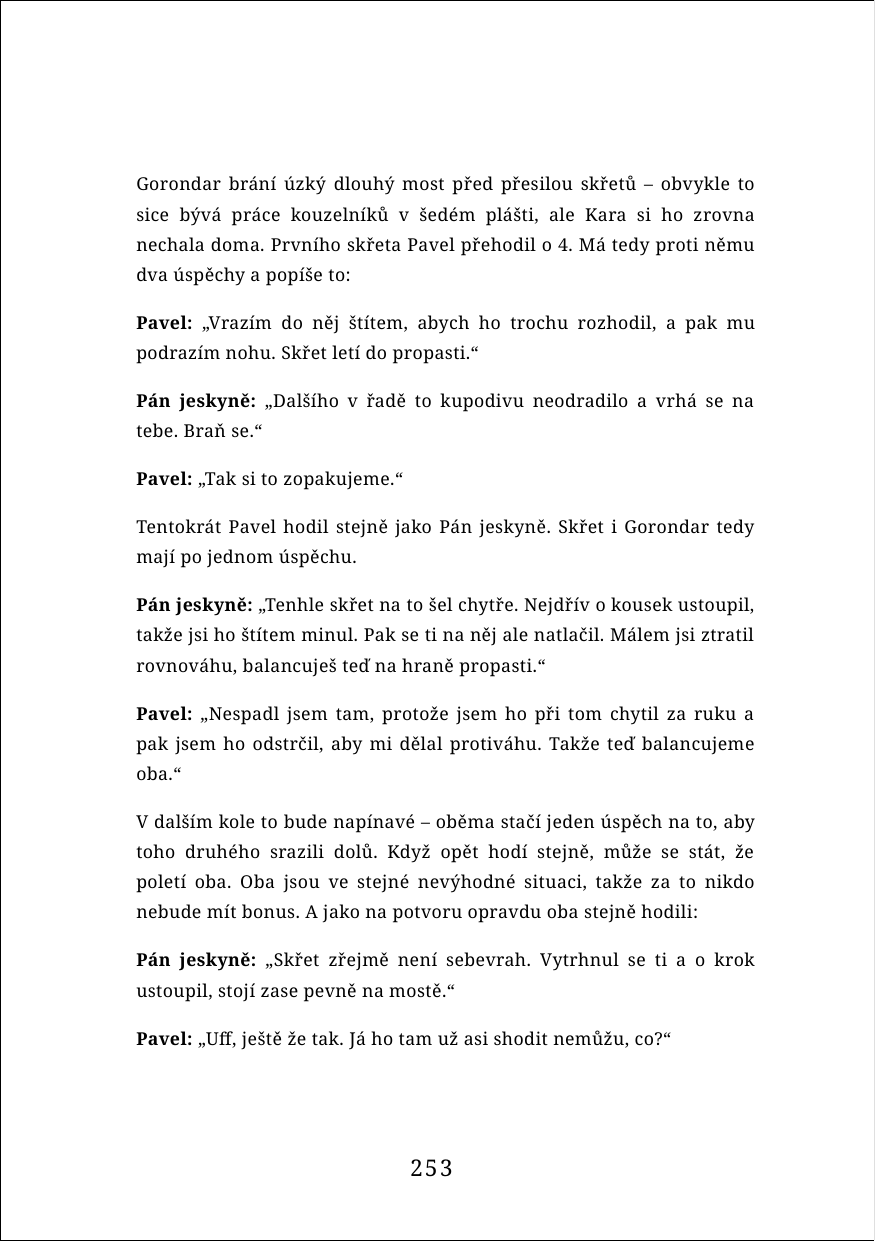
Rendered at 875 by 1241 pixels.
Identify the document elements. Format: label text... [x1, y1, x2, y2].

text Pavel: „Uff, ještě že tak. Já ho tam už asi shodit nemůžu, co?“ [136, 1026, 756, 1050]
text Pán jeskyně: „Skřet zřejmě není sebevrah. Vytrhnul se ti a o krok ustoupil, stojí zase pevně na mostě.“ [136, 948, 756, 1002]
text Tentokrát Pavel hodil stejně jako Pán jeskyně. Skřet i Gorondar tedy mají po jednom úspěchu. [136, 514, 756, 569]
text Pavel: „Nespadl jsem tam, protože jsem ho při tom chytil za ruku a pak jsem ho odstrčil, aby mi dělal protiváhu. Takže teď balancujeme oba.“ [136, 701, 756, 786]
text Pavel: „Tak si to zopakujeme.“ [136, 467, 756, 491]
text Pán jeskyně: „Dalšího v řadě to kupodivu neodradilo a vrhá se na tebe. Braň se.“ [136, 388, 756, 443]
text Pán jeskyně: „Tenhle skřet na to šel chytře. Nejdřív o kousek ustoupil, takže jsi ho štítem minul. Pak se ti na něj ale natlačil. Málem jsi ztratil rovnováhu, balancuješ teď na hraně propasti.“ [136, 593, 756, 677]
text V dalším kole to bude napínavé – oběma stačí jeden úspěch na to, aby toho druhého srazili dolů. Když opět hodí stejně, může se stát, že poletí oba. Oba jsou ve stejné nevýhodné situaci, takže za to nikdo nebude mít bonus. A jako na potvoru opravdu oba stejně hodili: [136, 809, 756, 924]
text Pavel: „Vrazím do něj štítem, abych ho trochu rozhodil, a pak mu podrazím nohu. Skřet letí do propasti.“ [136, 310, 756, 365]
text Gorondar brání úzký dlouhý most před přesilou skřetů – obvykle to sice bývá práce kouzelníků v šedém plášti, ale Kara si ho zrovna nechala doma. Prvního skřeta Pavel přehodil o 4. Má tedy proti němu dva úspěchy a popíše to: [136, 172, 756, 287]
